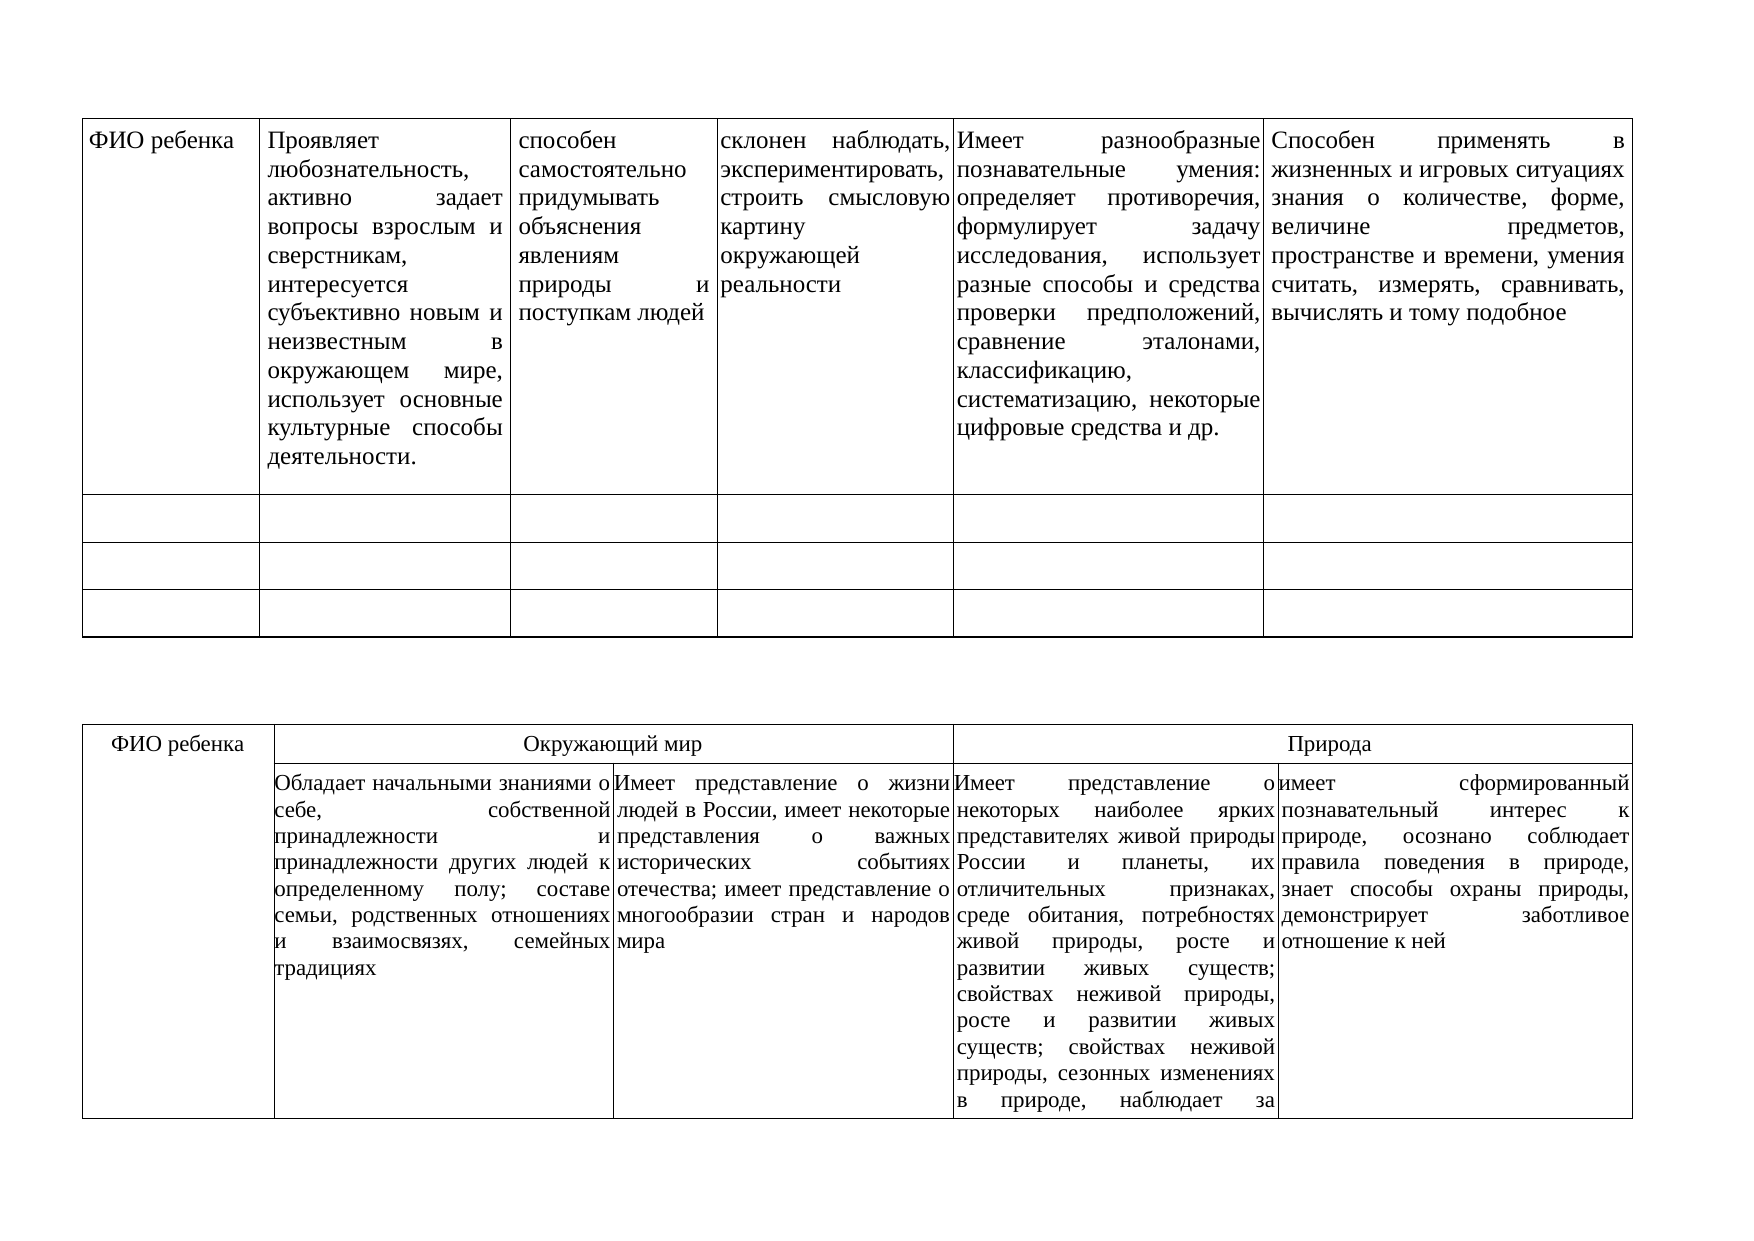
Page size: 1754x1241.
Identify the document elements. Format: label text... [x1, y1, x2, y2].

table_cell способен самостоятельно придумывать объяснения явлениям природы и поступкам людей [511, 119, 717, 494]
table_cell [1264, 590, 1632, 636]
table_cell [83, 495, 259, 542]
table_cell [260, 543, 510, 589]
table_header ФИО ребенка [83, 119, 259, 494]
table_cell Имеет представление о некоторых наиболее ярких представителях живой природы России и планеты, их отличительных признаках, среде обитания, потребностях живой природы, росте и развитии живых существ; свойствах неживой природы, росте и развитии живых существ; свойствах неживой природы, сезонных изменениях в природе, наблюдает за [954, 764, 1278, 1118]
table_cell [83, 590, 259, 636]
table_cell [1264, 543, 1632, 589]
table_cell [260, 590, 510, 636]
table_cell [1264, 495, 1632, 542]
table_cell [511, 590, 717, 636]
table_header ФИО ребенка [83, 725, 274, 1118]
table_cell Имеет представление о жизни людей в России, имеет некоторые представления о важных исторических событиях отечества; имеет представление о многообразии стран и народов мира [614, 764, 953, 1118]
table_cell [260, 495, 510, 542]
table_cell [511, 495, 717, 542]
table_cell [718, 590, 953, 636]
table_cell [718, 495, 953, 542]
table_cell [954, 543, 1263, 589]
table_header Окружающий мир [275, 725, 953, 763]
table_cell [511, 543, 717, 589]
table_cell Способен применять в жизненных и игровых ситуациях знания о количестве, форме, величине предметов, пространстве и времени, умения считать, измерять, сравнивать, вычислять и тому подобное [1264, 119, 1632, 494]
table_cell Обладает начальными знаниями о себе, собственной принадлежности и принадлежности других людей к определенному полу; составе семьи, родственных отношениях и взаимосвязях, семейных традициях [275, 764, 613, 1118]
table_cell склонен наблюдать, экспериментировать, строить смысловую картину окружающей реальности [718, 119, 953, 494]
table_header Природа [954, 725, 1632, 763]
table_cell [954, 495, 1263, 542]
table_cell Проявляет любознательность, активно задает вопросы взрослым и сверстникам, интересуется субъективно новым и неизвестным в окружающем мире, использует основные культурные способы деятельности. [260, 119, 510, 494]
table_cell [718, 543, 953, 589]
table_cell [954, 590, 1263, 636]
table_cell Имеет разнообразные познавательные умения: определяет противоречия, формулирует задачу исследования, использует разные способы и средства проверки предположений, сравнение эталонами, классификацию, систематизацию, некоторые цифровые средства и др. [954, 119, 1263, 494]
table_cell имеет сформированный познавательный интерес к природе, осознано соблюдает правила поведения в природе, знает способы охраны природы, демонстрирует заботливое отношение к ней [1279, 764, 1632, 1118]
table_cell [83, 543, 259, 589]
